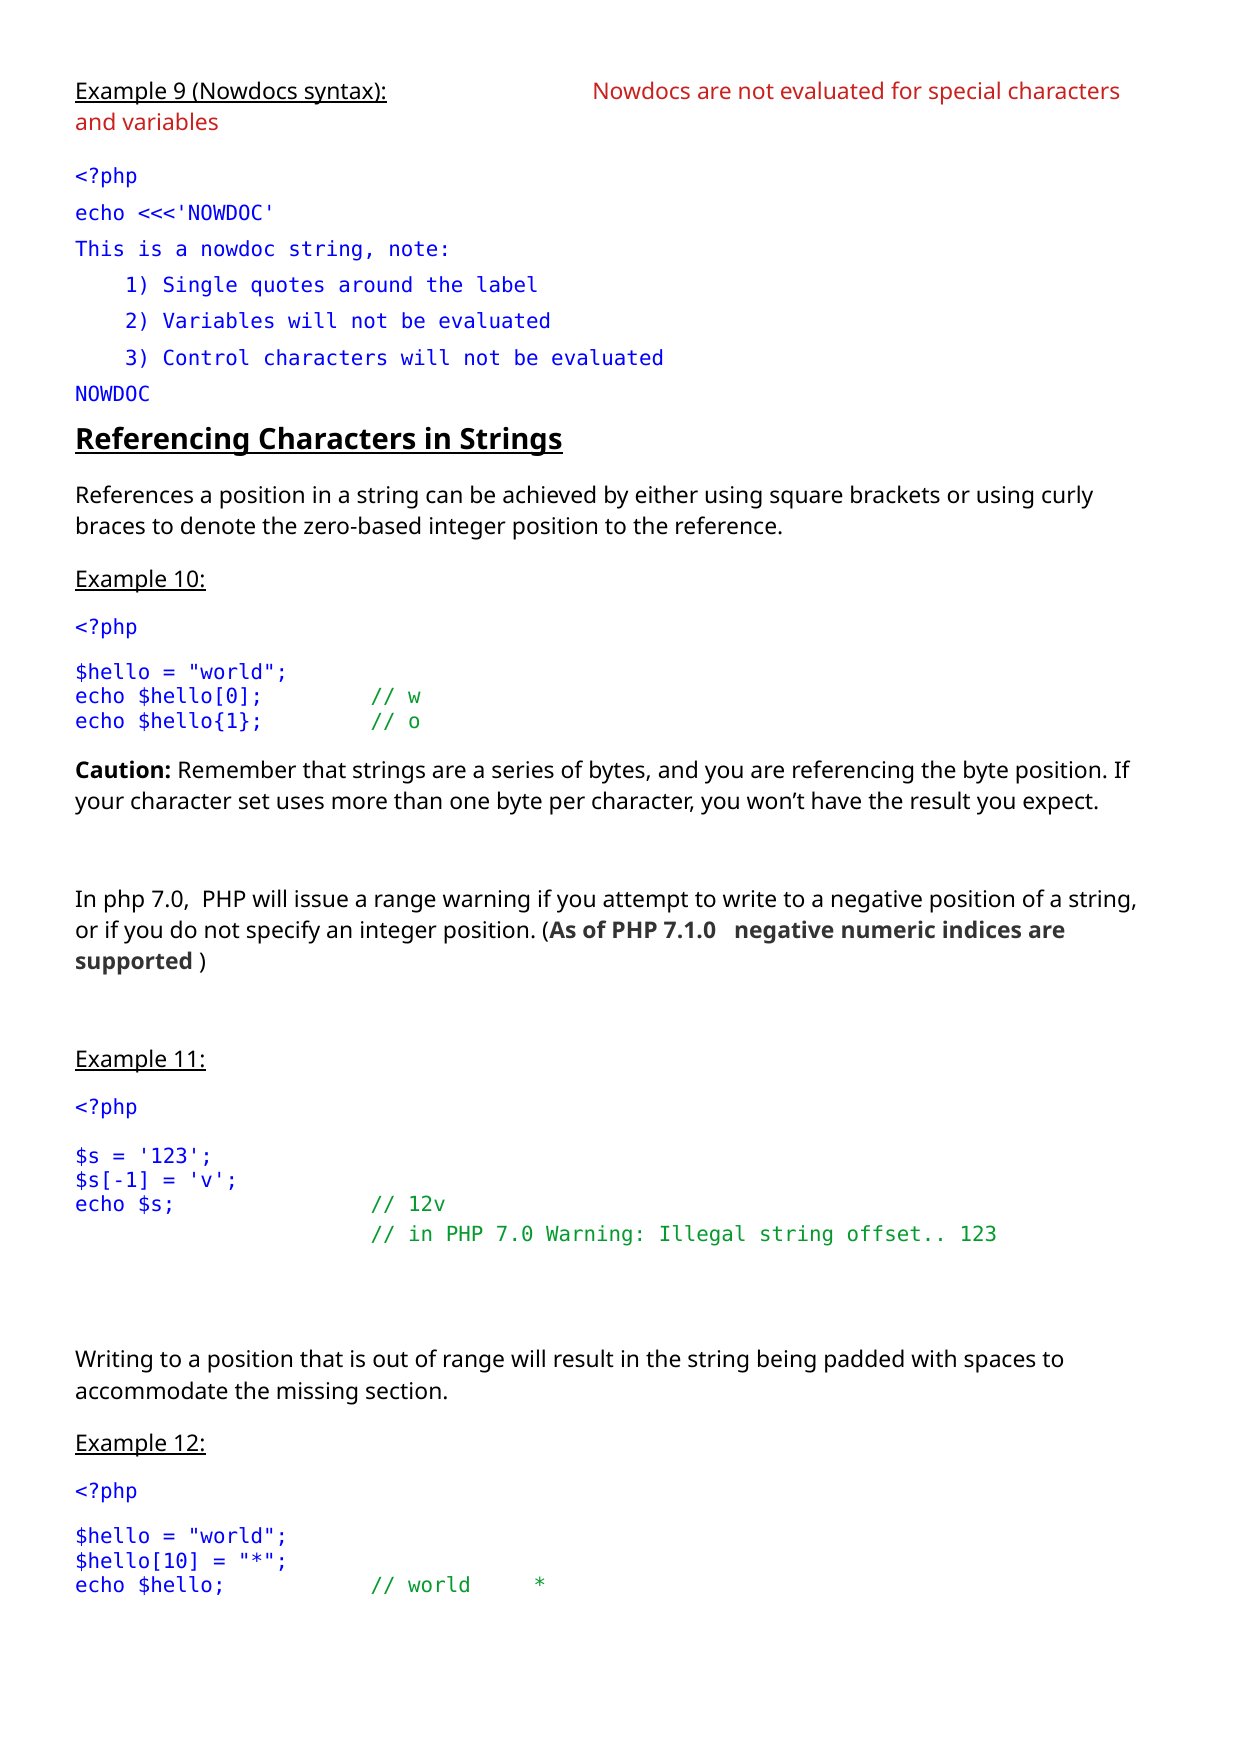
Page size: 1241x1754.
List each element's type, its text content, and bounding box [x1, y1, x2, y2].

text <?php [75, 164, 1166, 189]
text Example 12: [75, 1427, 1166, 1458]
text echo <<<'NOWDOC' [75, 201, 1166, 225]
text References a position in a string can be achieved by either using square brackets or using curly braces to denote the zero-based integer position to the reference. [75, 479, 1166, 541]
text NOWDOC [75, 382, 1166, 406]
text Referencing Characters in Strings [75, 418, 1166, 458]
text Example 9 (Nowdocs syntax): Nowdocs are not evaluated for special characters and variables [75, 75, 1166, 137]
text Example 11: [75, 1043, 1166, 1074]
text echo $hello[0]; // w [75, 684, 1166, 709]
text echo $hello; // world * [75, 1573, 1166, 1597]
text $hello[10] = "*"; [75, 1549, 1166, 1573]
text // in PHP 7.0 Warning: Illegal string offset.. 123 [75, 1222, 1166, 1247]
text Example 10: [75, 562, 1166, 594]
text echo $hello{1}; // o [75, 709, 1166, 733]
text In php 7.0, PHP will issue a range warning if you attempt to write to a negative position of a string, or if you do not specify an integer position. (As of PHP 7.1.0 negative numeric indices are supported ) [75, 883, 1166, 977]
text 1) Single quotes around the label [75, 273, 1166, 297]
text Caution: Remember that strings are a series of bytes, and you are referencing the byte position. If your character set uses more than one byte per character, you won’t have the result you expect. [75, 754, 1166, 816]
text $hello = "world"; [75, 660, 1166, 684]
text This is a nowdoc string, note: [75, 237, 1166, 261]
text <?php [75, 1479, 1166, 1503]
text <?php $s = '123'; $s[-1] = 'v'; echo $s; // 12v [75, 1095, 1166, 1217]
text Writing to a position that is out of range will result in the string being padded with spaces to accommodate the missing section. [75, 1343, 1166, 1406]
text <?php [75, 615, 1166, 639]
text 2) Variables will not be evaluated [75, 309, 1166, 334]
text $hello = "world"; [75, 1524, 1166, 1549]
text 3) Control characters will not be evaluated [75, 346, 1166, 370]
